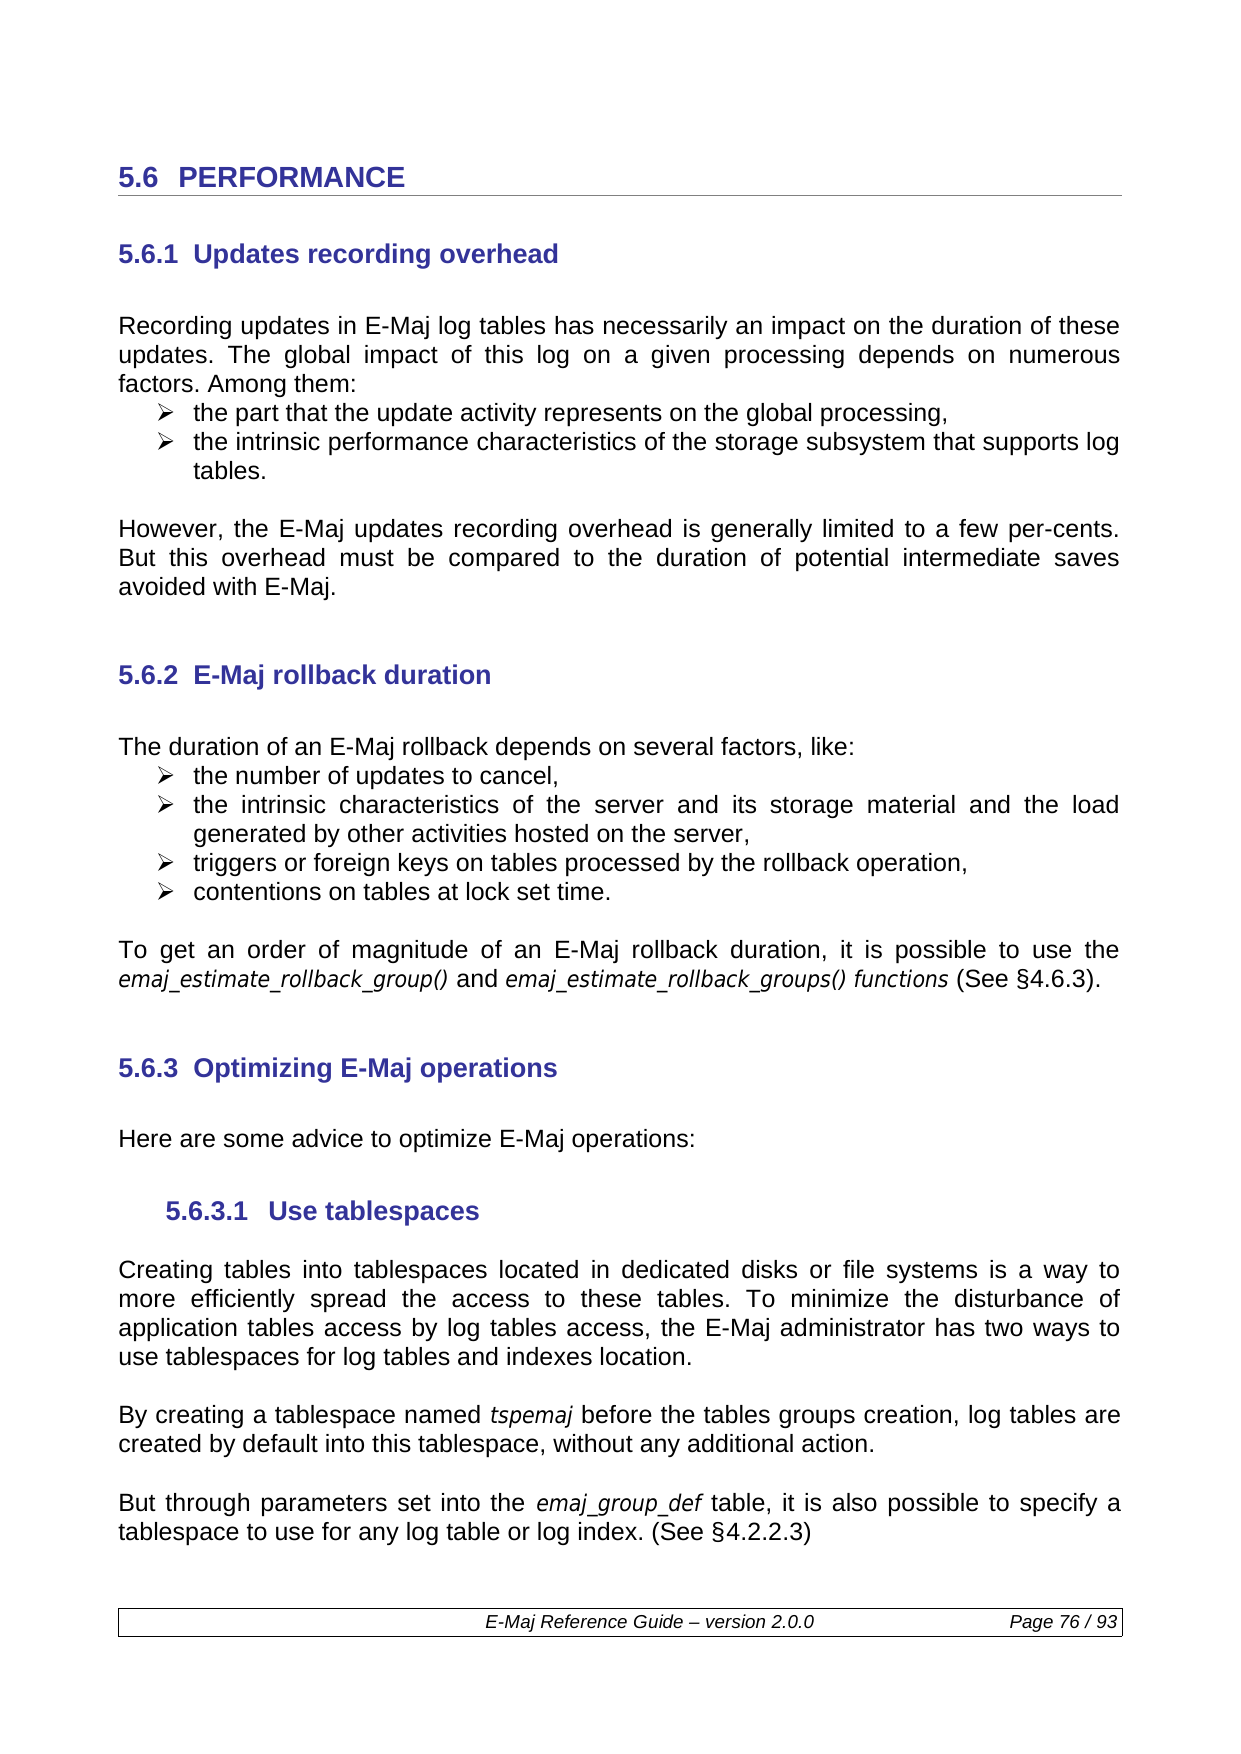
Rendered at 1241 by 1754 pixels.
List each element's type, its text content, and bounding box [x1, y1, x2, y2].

text Here are some advice to optimize E-Maj operations: [118, 1124, 1122, 1153]
text However, the E-Maj updates recording overhead is generally limited to a few per-cents. But this overhead must be compared to the duration of potential intermediate saves avoided with E-Maj. [118, 514, 1122, 601]
text By creating a tablespace named tspemaj before the tables groups creation, log tables are created by default into this tablespace, without any additional action. [118, 1400, 1122, 1458]
text Recording updates in E-Maj log tables has necessarily an impact on the duration of these updates. The global impact of this log on a given processing depends on numerous factors. Among them: [118, 311, 1122, 398]
subtitle Use tablespaces [165, 1195, 1122, 1226]
list the part that the update activity represents on the global processing, [156, 398, 1122, 427]
text To get an order of magnitude of an E-Maj rollback duration, it is possible to use the emaj_estimate_rollback_group() and emaj_estimate_rollback_groups() functions (See §4.6.3). [118, 935, 1122, 993]
list contentions on tables at lock set time. [156, 877, 1122, 906]
list triggers or foreign keys on tables processed by the rollback operation, [156, 848, 1122, 877]
list the number of updates to cancel, [156, 761, 1122, 790]
subtitle E-Maj rollback duration [118, 659, 1122, 690]
text But through parameters set into the emaj_group_def table, it is also possible to specify a tablespace to use for any log table or log index. (See §4.2.2.3) [118, 1487, 1122, 1546]
subtitle Updates recording overhead [118, 238, 1122, 269]
subtitle Performance [118, 160, 1122, 195]
subtitle Optimizing E-Maj operations [118, 1052, 1122, 1083]
text The duration of an E-Maj rollback depends on several factors, like: [118, 732, 1122, 761]
text Creating tables into tablespaces located in dedicated disks or file systems is a way to more efficiently spread the access to these tables. To minimize the disturbance of application tables access by log tables access, the E-Maj administrator has two ways to use tablespaces for log tables and indexes location. [118, 1255, 1122, 1371]
list the intrinsic performance characteristics of the storage subsystem that supports log tables. [156, 427, 1122, 485]
list the intrinsic characteristics of the server and its storage material and the load generated by other activities hosted on the server, [156, 790, 1122, 848]
